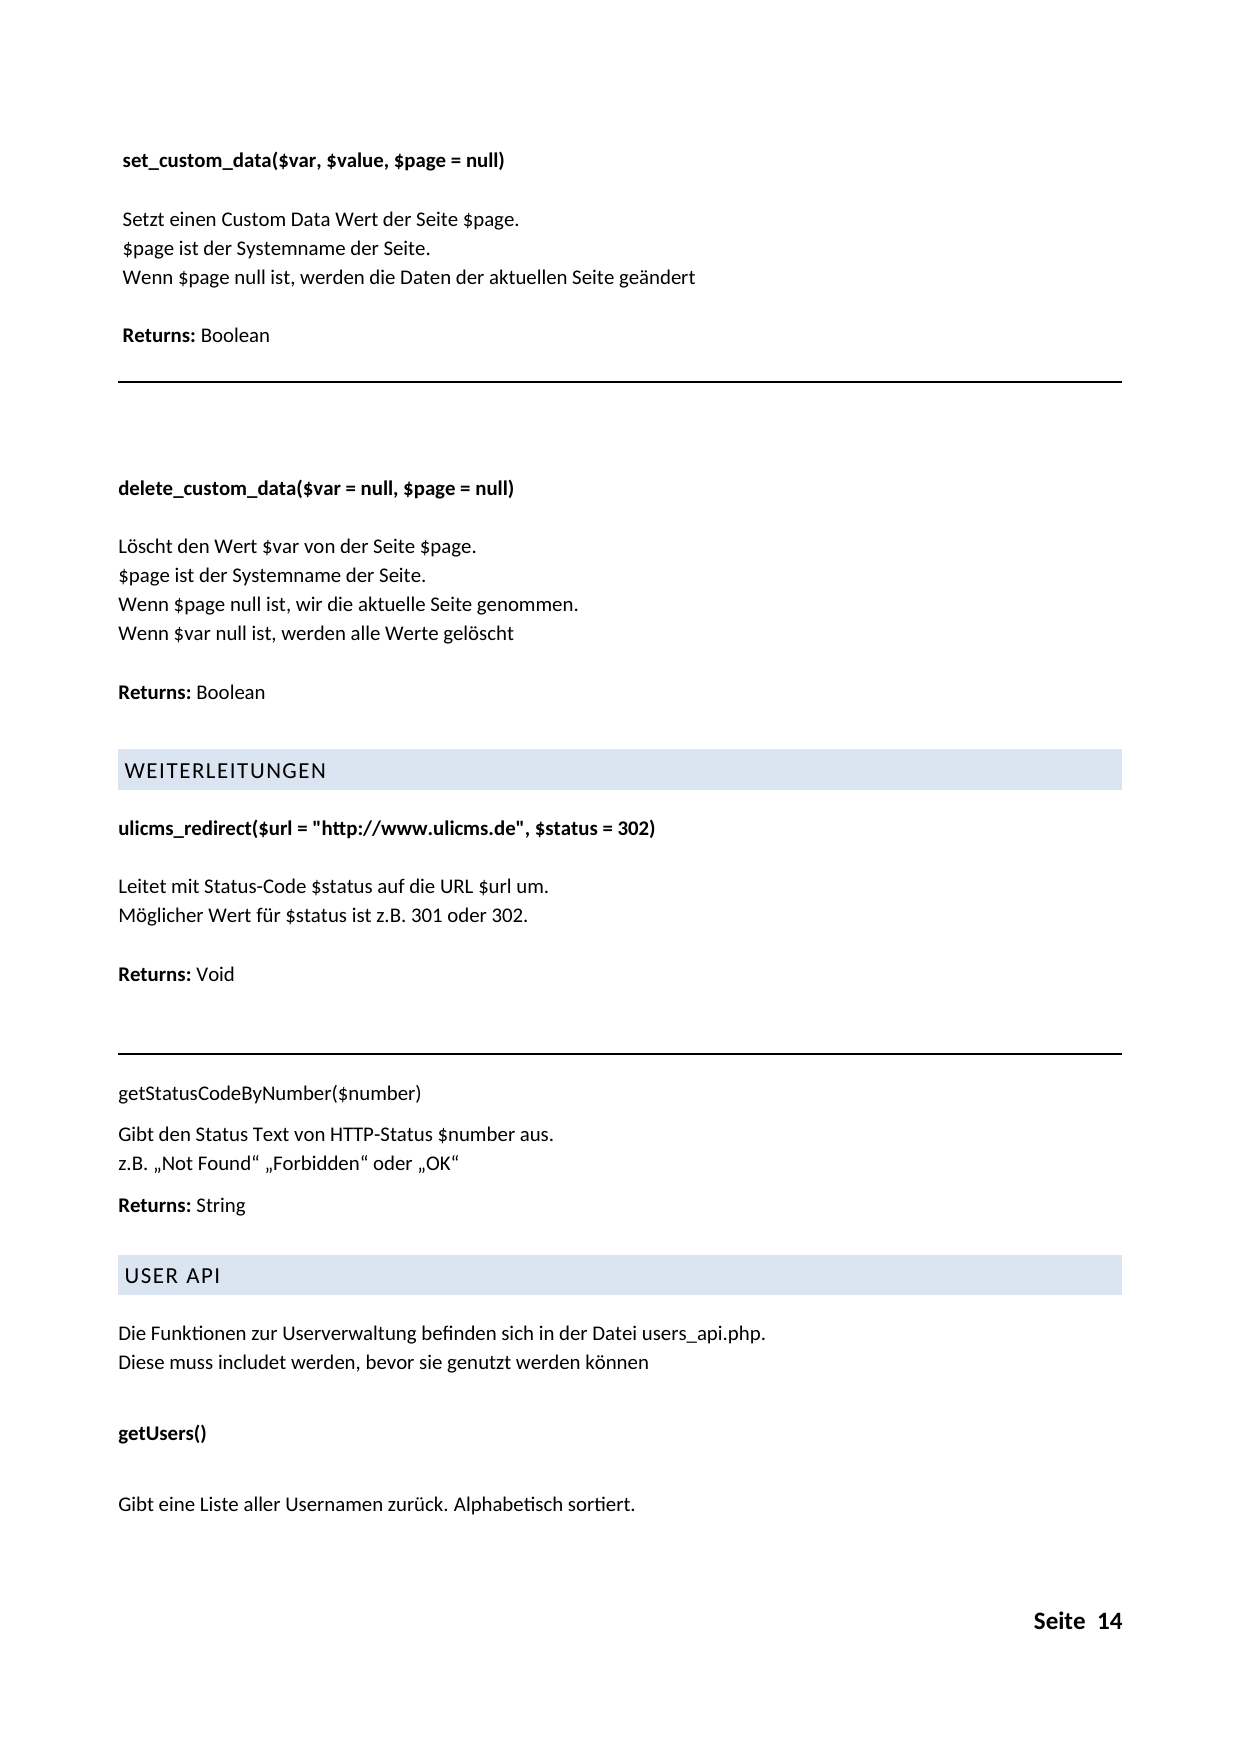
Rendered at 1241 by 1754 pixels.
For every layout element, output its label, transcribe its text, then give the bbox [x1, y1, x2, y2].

text Leitet mit Status-Code $status auf die URL $url um. Möglicher Wert für $status ist z.B. 301 oder 302. [118, 873, 1122, 928]
text set_custom_data($var, $value, $page = null) Setzt einen Custom Data Wert der Seite $page. $page ist der Systemname der Seite. Wenn $page null ist, werden die Daten der aktuellen Seite geändert Returns: Boolean [118, 143, 1122, 381]
text getUsers() [118, 1420, 1122, 1446]
text Returns: Void [118, 961, 1122, 986]
text getStatusCodeByNumber($number) [118, 1080, 1122, 1105]
text Gibt eine Liste aller Usernamen zurück. Alphabetisch sortiert. [118, 1491, 1122, 1516]
text Gibt den Status Text von HTTP-Status $number aus. z.B. „Not Found“ „Forbidden“ oder „OK“ [118, 1121, 1122, 1176]
text Wenn $var null ist, werden alle Werte gelöscht [118, 621, 1122, 646]
text Die Funktionen zur Userverwaltung befinden sich in der Datei users_api.php. Diese muss includet werden, bevor sie genutzt werden können [118, 1320, 1122, 1375]
subtitle Weiterleitungen [124, 756, 1116, 784]
text ulicms_redirect($url = "http://www.ulicms.de", $status = 302) [118, 815, 1122, 840]
text Löscht den Wert $var von der Seite $page. $page ist der Systemname der Seite. [118, 533, 1122, 588]
text Returns: Boolean [118, 679, 1122, 704]
text Returns: String [118, 1192, 1122, 1218]
text Wenn $page null ist, wir die aktuelle Seite genommen. [118, 591, 1122, 617]
text delete_custom_data($var = null, $page = null) [118, 475, 1122, 500]
subtitle user api [124, 1261, 1116, 1289]
